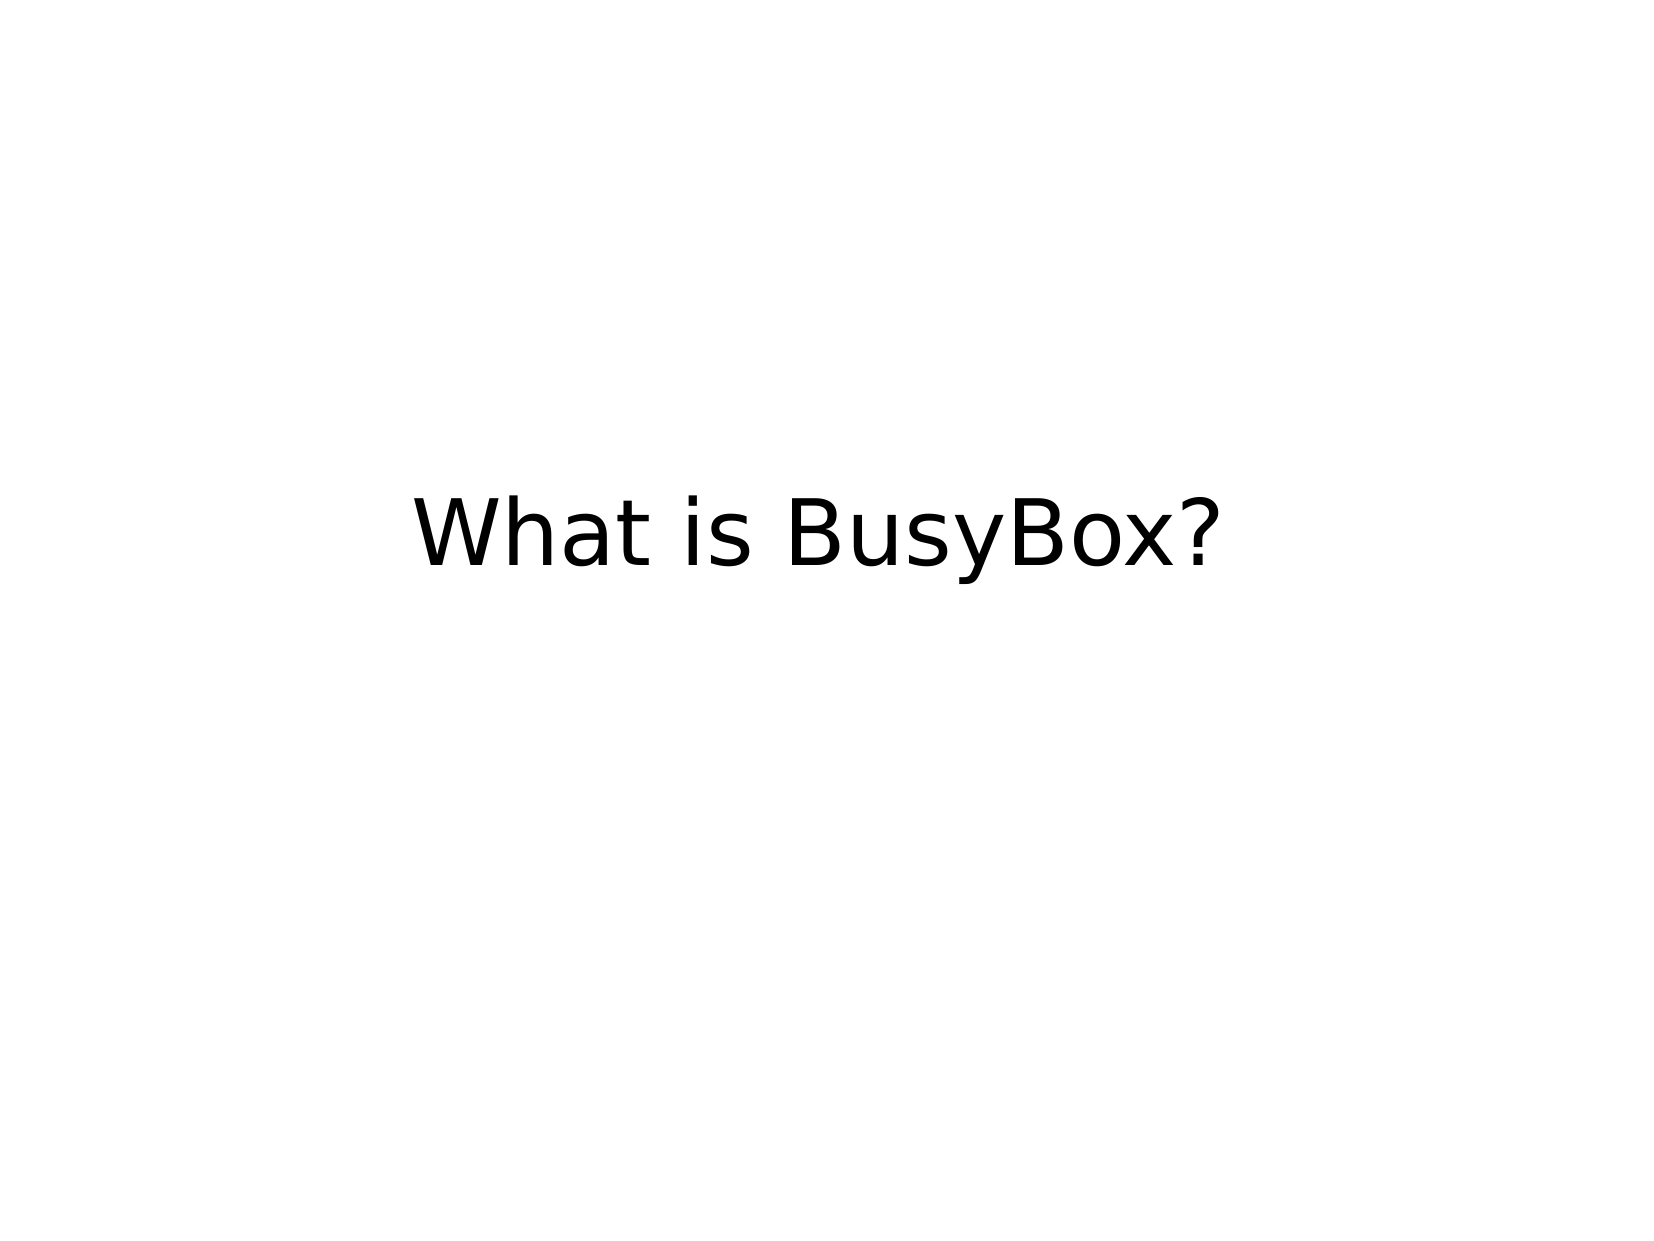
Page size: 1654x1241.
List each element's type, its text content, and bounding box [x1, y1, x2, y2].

title What is BusyBox? [75, 430, 1563, 638]
